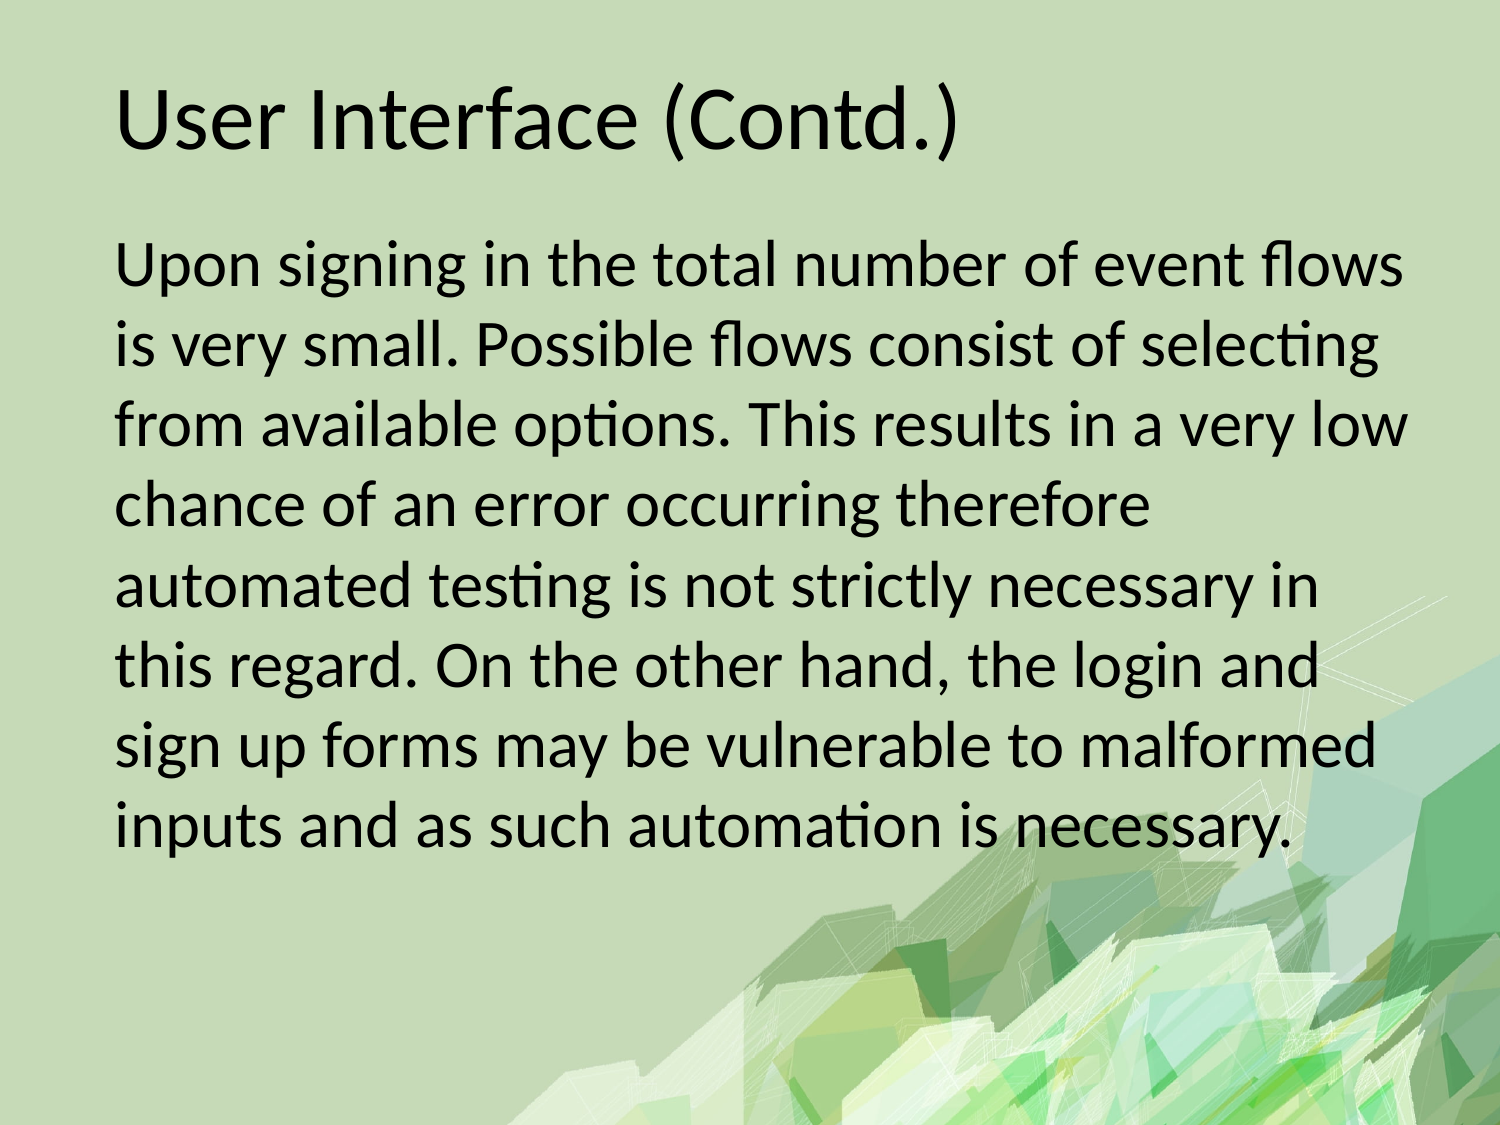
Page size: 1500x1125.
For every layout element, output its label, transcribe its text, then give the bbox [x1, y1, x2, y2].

subtitle Upon signing in the total number of event flows is very small. Possible flows consist of selecting from available options. This results in a very low chance of an error occurring therefore automated testing is not strictly necessary in this regard. On the other hand, the login and sign up forms may be vulnerable to malformed inputs and as such automation is necessary. [99, 212, 1438, 1075]
picture [0, 0, 1500, 1125]
title User Interface (Contd.) [99, 50, 1375, 175]
